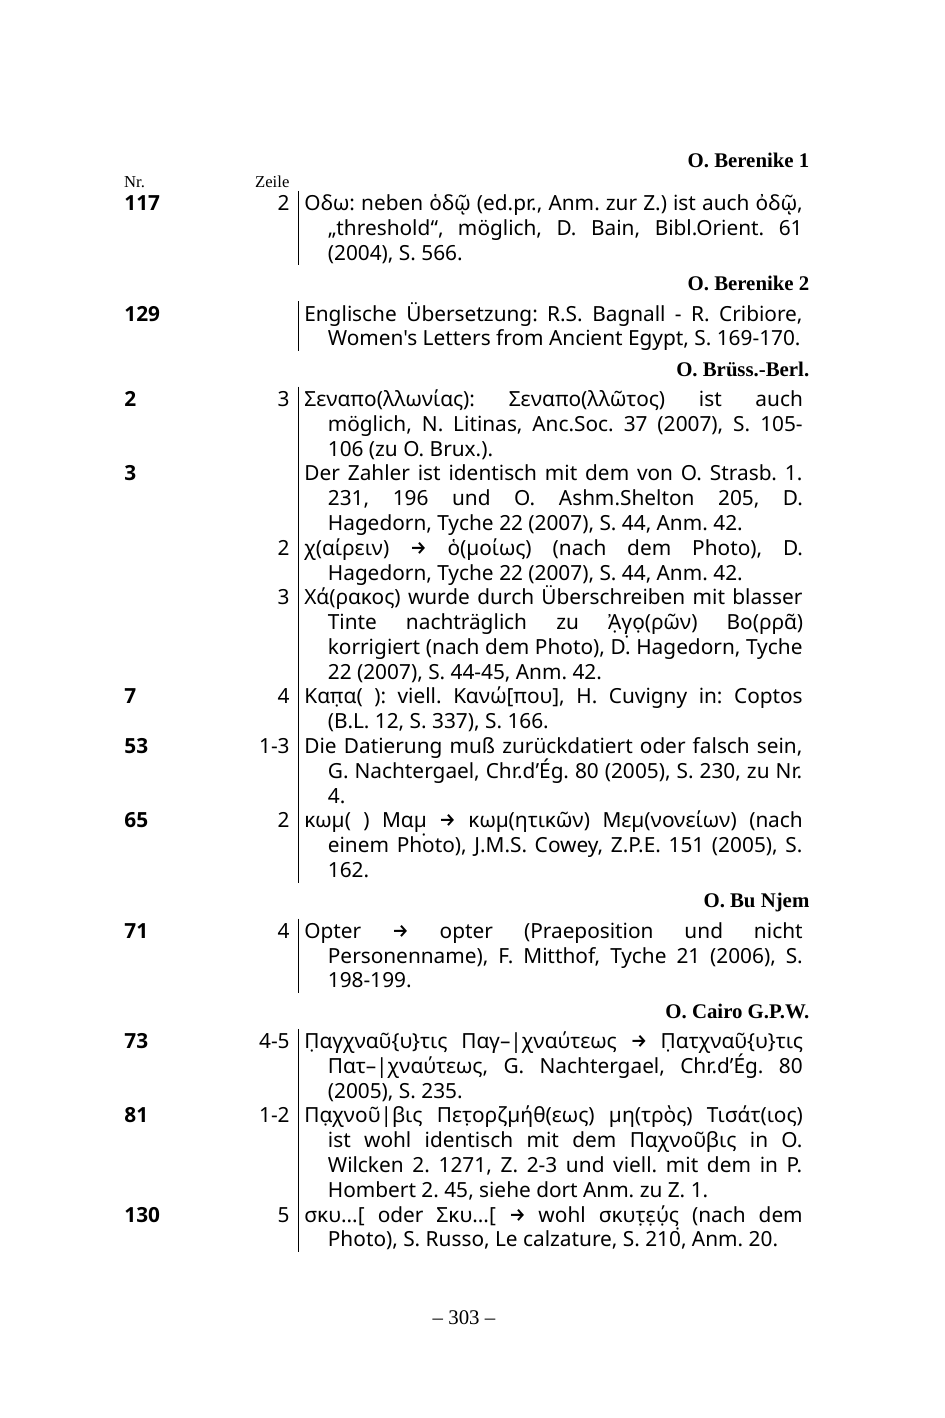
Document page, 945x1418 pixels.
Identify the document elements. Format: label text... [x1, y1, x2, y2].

table_cell 130 [118, 1202, 207, 1252]
table_cell Καπ̣α( ): viell. Κανώ[που], H. Cuvigny in: Coptos (B.L. 12, S. 337), S. 166. [299, 684, 809, 734]
table_cell 7 [118, 684, 207, 734]
table_cell κωμ( ) Μαμ̣ → κωμ(ητικῶν) Μεμ(νονείων) (nach einem Photo), J.M.S. Cowey, Z.P.E. 151 (2005), S. 162. [299, 808, 809, 882]
table_cell 117 [118, 191, 207, 265]
table_header 2 [118, 387, 207, 461]
table_header 129 [118, 301, 298, 351]
table_header 4 [207, 919, 298, 993]
table_cell 81 [118, 1103, 207, 1202]
table_header 4-5 [207, 1029, 298, 1103]
table_cell 1-2 [207, 1103, 298, 1202]
table_cell Der Zahler ist identisch mit dem von O. Strasb. 1. 231, 196 und O. Ashm.Shelton 205, D. Hagedorn, Tyche 22 (2007), S. 44, Anm. 42. [299, 461, 809, 535]
table_header Π̣αγχναῦ{υ}τις Παγ–|χναύτεως → Π̣ατχναῦ{υ}τις Πατ–|χναύτεως, G. Nachtergael, Chr.d’Ég. 80 (2005), S. 235. [299, 1029, 809, 1103]
table_cell Χά(ρακος) wurde durch Überschreiben mit blasser Tinte nachträglich zu Ἀ̣γ̣ο̣(ρῶν) Βο(ρρᾶ) korrigiert (nach dem Photo), D. Hagedorn, Tyche 22 (2007), S. 44-45, Anm. 42. [299, 585, 809, 684]
subtitle O. Brüss.-Berl. [118, 357, 809, 381]
table_header 71 [118, 919, 207, 993]
table_cell 3 [207, 585, 298, 684]
table_header 3 [207, 387, 298, 461]
table_cell [118, 535, 207, 585]
table_cell 2 [207, 808, 298, 882]
table_cell 65 [118, 808, 207, 882]
table_cell 5 [207, 1202, 298, 1252]
subtitle O. Berenike 2 [118, 271, 809, 295]
table_cell 2 [207, 535, 298, 585]
subtitle O. Cairo G.P.W. [118, 999, 809, 1023]
table_cell Πα̣χνοῦ|βις Πετ̣ορζμήθ(εως) μη(τρὸς) Τισάτ(ιος) ist wohl identisch mit dem Παχνοῦβις in O. Wilcken 2. 1271, Z. 2-3 und viell. mit dem in P. Hombert 2. 45, siehe dort Anm. zu Z. 1. [299, 1103, 809, 1202]
table_cell 53 [118, 734, 207, 808]
table_header 73 [118, 1029, 207, 1103]
table_cell 3 [118, 461, 298, 535]
table_cell 2 [207, 191, 298, 265]
table_cell 4 [207, 684, 298, 734]
table_header Englische Übersetzung: R.S. Bagnall - R. Cribiore, Women's Letters from Ancient Egypt, S. 169-170. [299, 301, 809, 351]
table_cell σκυ...[ oder Σκυ...[ → wohl σκυτ̣ε̣ύ̣ς̣ (nach dem Photo), S. Russo, Le calzature, S. 210, Anm. 20. [299, 1202, 809, 1252]
table_cell χ(αίρειν) → ὁ(μοίως) (nach dem Photo), D. Hagedorn, Tyche 22 (2007), S. 44, Anm. 42. [299, 535, 809, 585]
subtitle O. Bu Njem [118, 888, 809, 912]
table_header Σεναπο(λλωνίας): Σεναπο(λλῶτος) ist auch möglich, N. Litinas, Anc.Soc. 37 (2007), S. 105-106 (zu O. Brux.). [299, 387, 809, 461]
table_header Opter → opter (Praeposition und nicht Personenname), F. Mitthof, Tyche 21 (2006), S. 198-199. [299, 919, 809, 993]
table_cell Die Datierung muß zurückdatiert oder falsch sein, G. Nachtergael, Chr.d’Ég. 80 (2005), S. 230, zu Nr. 4. [299, 734, 809, 808]
table_cell [118, 585, 207, 684]
table_cell 1-3 [207, 734, 298, 808]
table_cell Οδω: neben ὁδῷ (ed.pr., Anm. zur Z.) ist auch ὀδῷ, „threshold“, möglich, D. Bain, Bibl.Orient. 61 (2004), S. 566. [299, 191, 809, 265]
